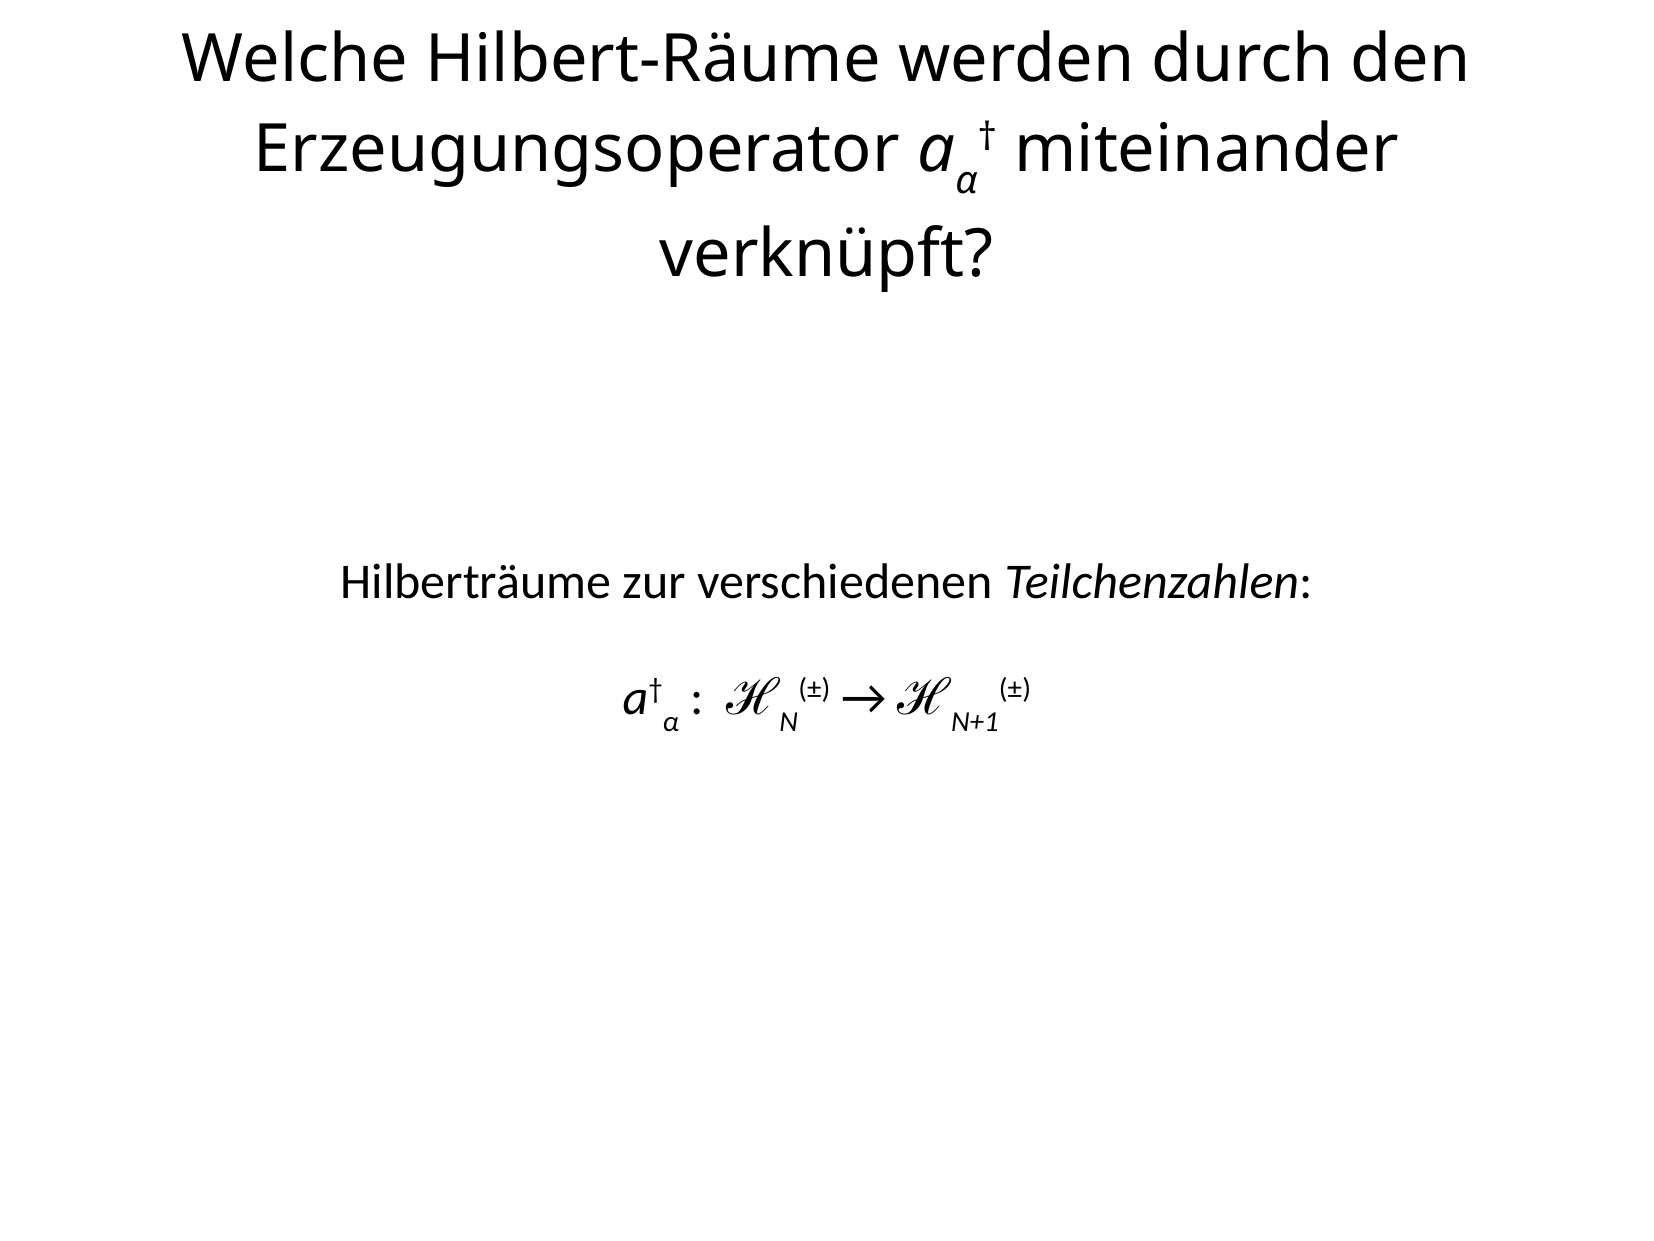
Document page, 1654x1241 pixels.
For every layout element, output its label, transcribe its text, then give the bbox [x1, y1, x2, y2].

title Welche Hilbert-Räume werden durch den Erzeugungsoperator aα† miteinander verknüpft? [82, 49, 1571, 257]
subtitle Hilberträume zur verschiedenen Teilchenzahlen: a†α : ℋN(±) → ℋN+1(±) [82, 290, 1571, 1010]
